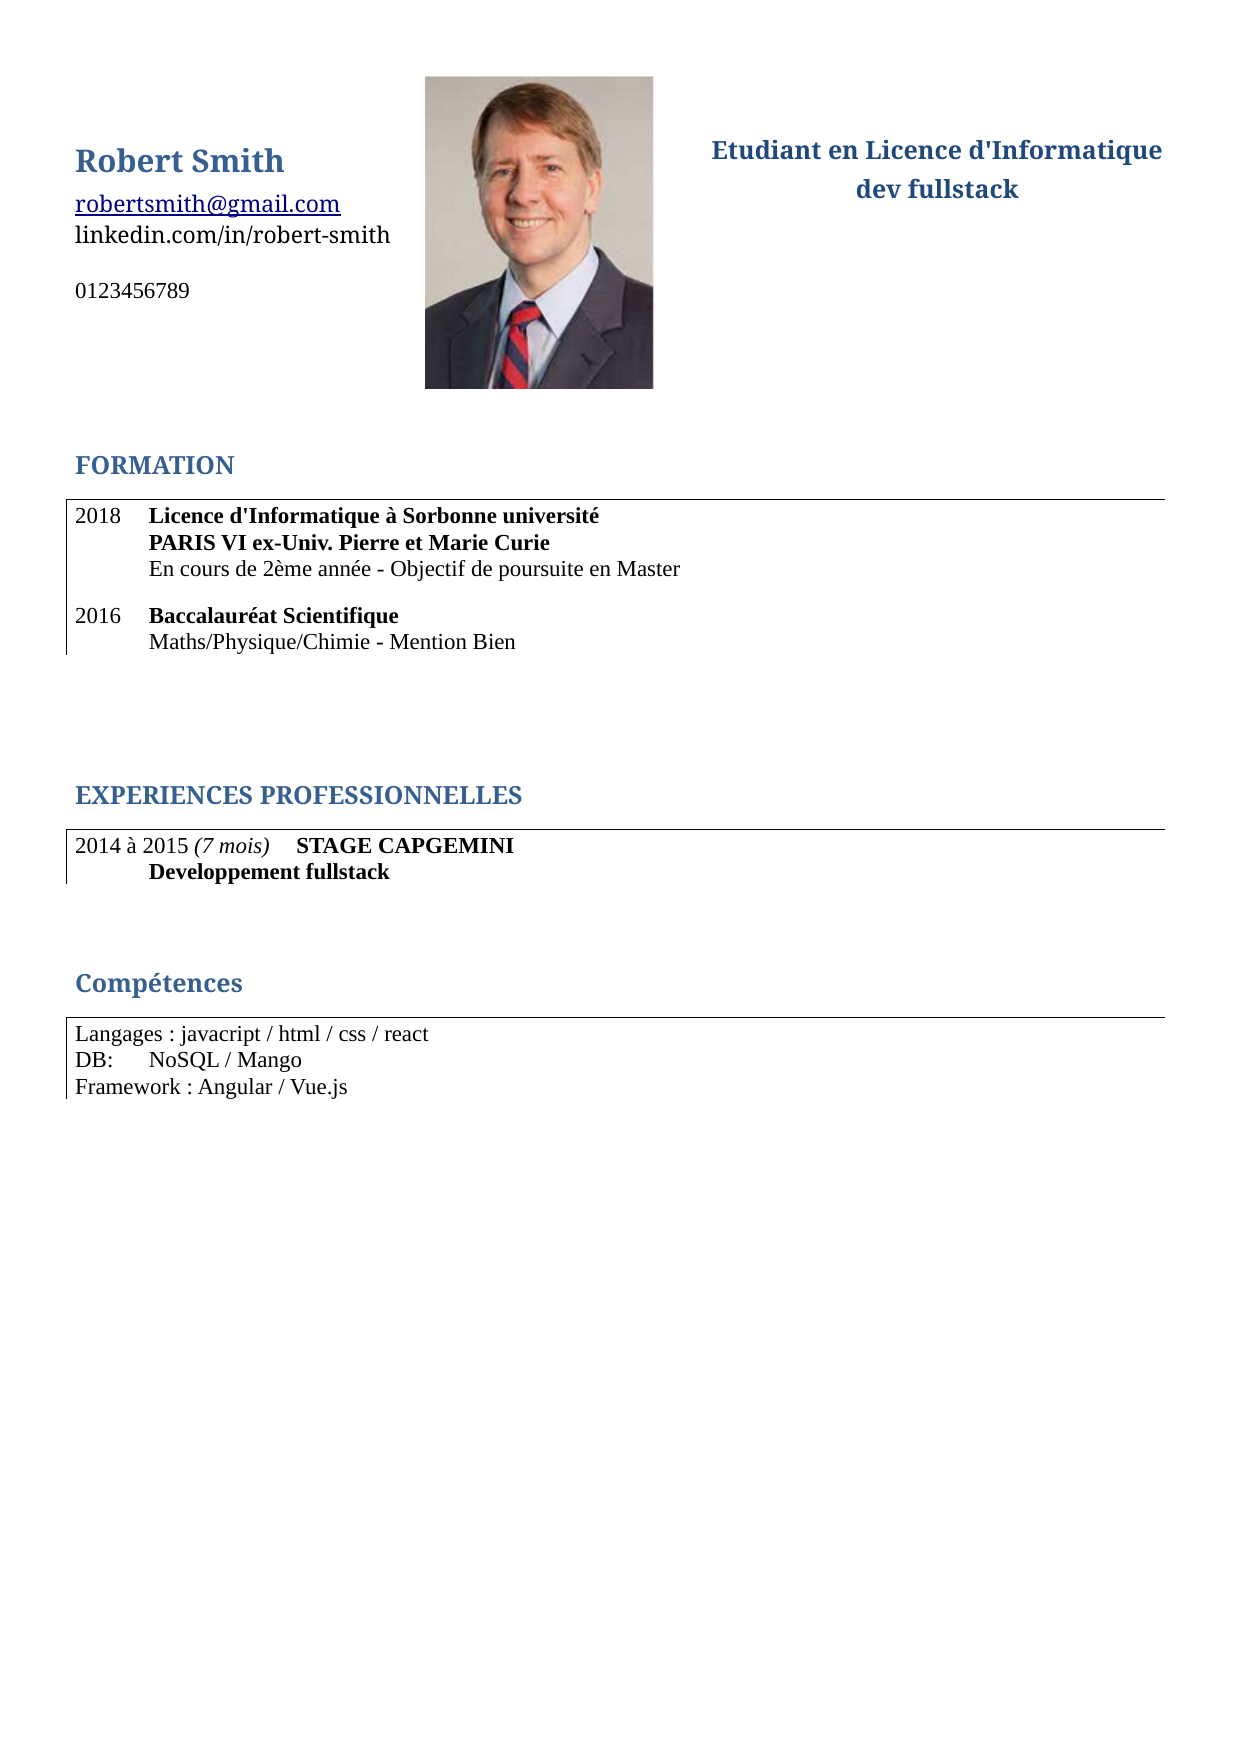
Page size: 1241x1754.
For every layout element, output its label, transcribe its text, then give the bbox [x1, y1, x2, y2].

text [655, 188, 686, 219]
text robertsmith@gmail.com [75, 188, 425, 219]
text 2018 Licence d'Informatique à Sorbonne université [67, 500, 1165, 528]
text linkedin.com/in/robert-smith [75, 219, 425, 250]
text EXPERIENCES PROFESSIONNELLES [75, 778, 1165, 812]
text FORMATION [75, 448, 1165, 482]
text Compétences [75, 966, 1165, 1000]
text DB: NoSQL / Mango [75, 1047, 1165, 1073]
text [655, 277, 1165, 303]
picture [425, 72, 655, 389]
text 0123456789 [75, 277, 425, 303]
text [655, 219, 1165, 250]
text Maths/Physique/Chimie - Mention Bien [75, 628, 1165, 655]
text [655, 139, 686, 182]
text En cours de 2ème année - Objectif de poursuite en Master [75, 555, 1165, 581]
text Developpement fullstack [75, 858, 1165, 884]
table_header Etudiant en Licence d'Informatique dev fullstack [686, 91, 1188, 247]
text PARIS VI ex-Univ. Pierre et Marie Curie [75, 528, 1165, 555]
text 2016 Baccalauréat Scientifique [67, 599, 1165, 628]
text Framework : Angular / Vue.js [75, 1073, 1165, 1099]
text Robert Smith [75, 139, 425, 182]
text 2014 à 2015 (7 mois) STAGE CAPGEMINI [67, 830, 1165, 858]
text Langages : javacript / html / css / react [67, 1018, 1165, 1047]
